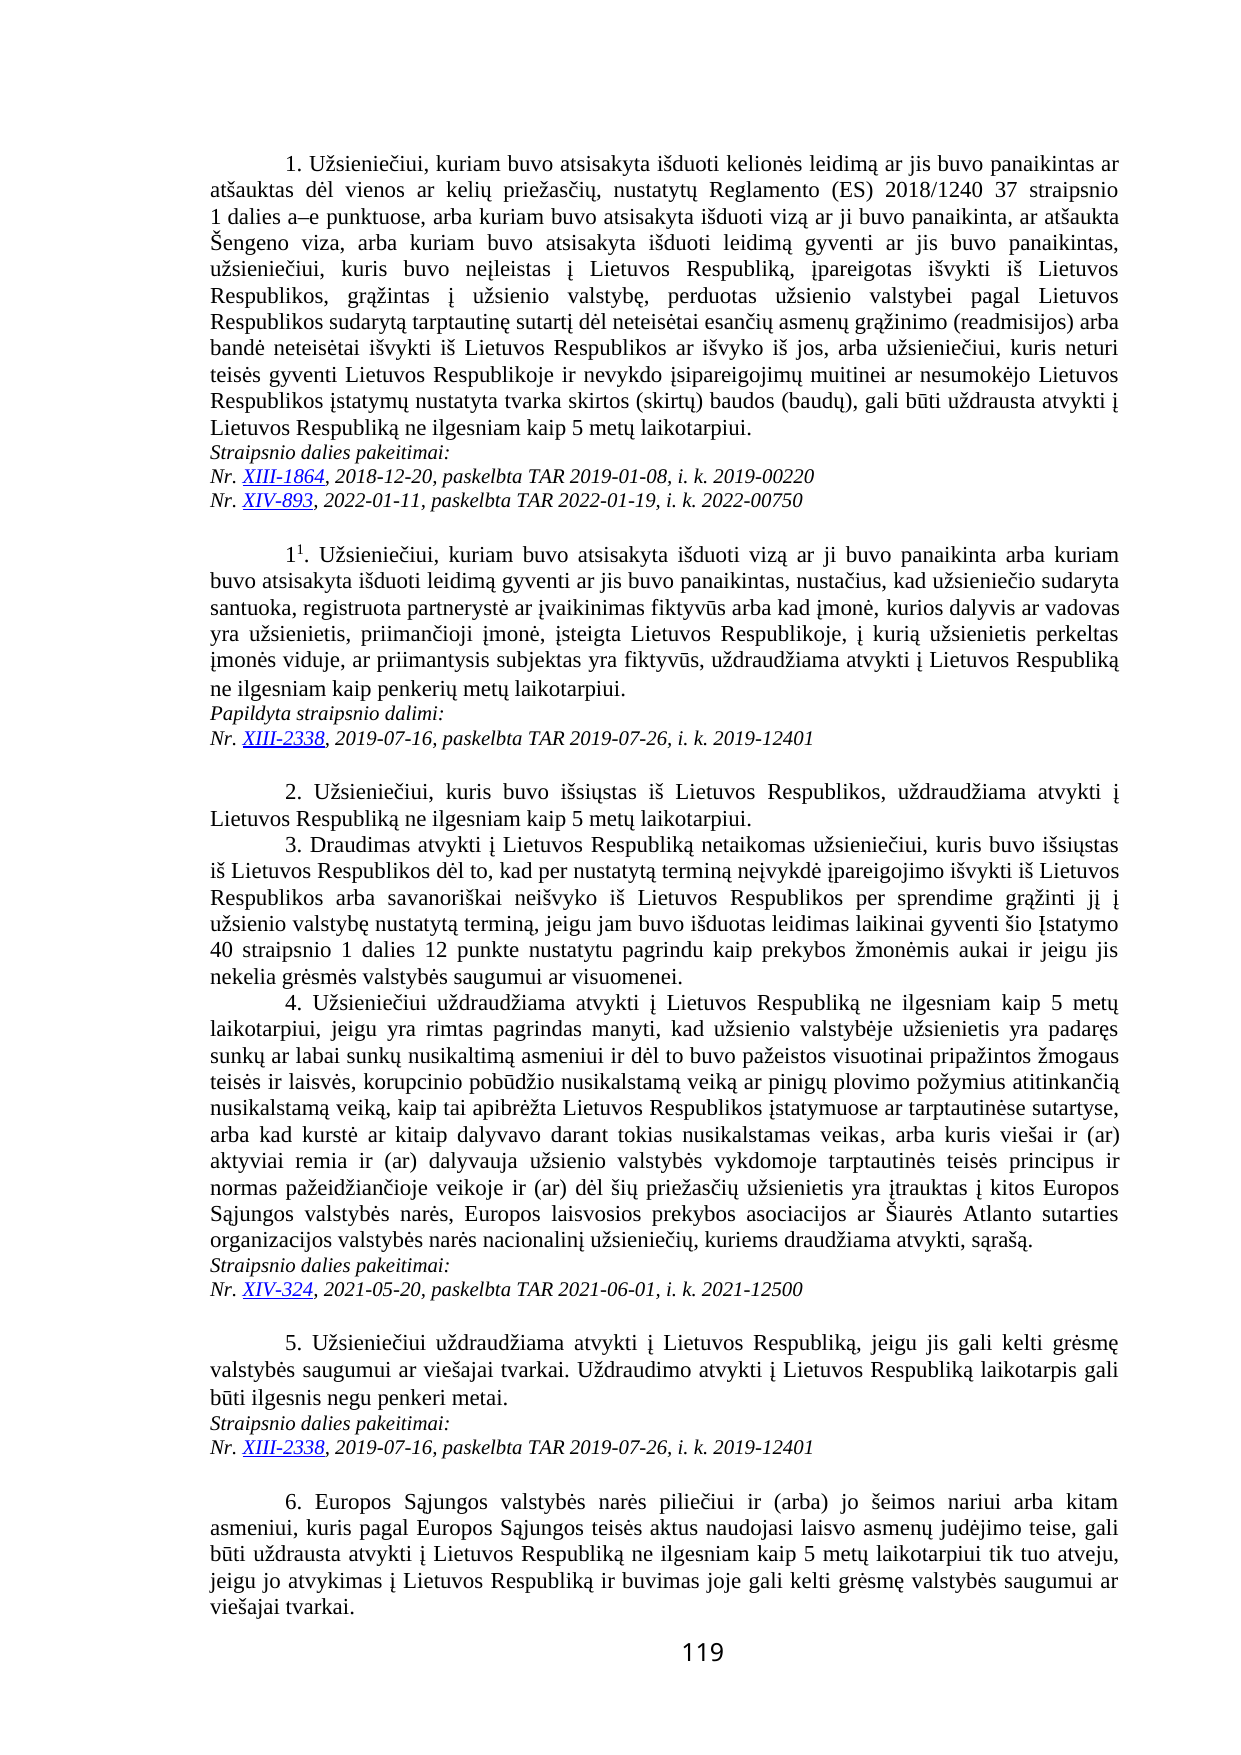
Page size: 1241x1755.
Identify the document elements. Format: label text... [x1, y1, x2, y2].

text 3. Draudimas atvykti į Lietuvos Respubliką netaikomas užsieniečiui, kuris buvo išsiųstas iš Lietuvos Respublikos dėl to, kad per nustatytą terminą neįvykdė įpareigojimo išvykti iš Lietuvos Respublikos arba savanoriškai neišvyko iš Lietuvos Respublikos per sprendime grąžinti jį į užsienio valstybę nustatytą terminą, jeigu jam buvo išduotas leidimas laikinai gyventi šio Įstatymo 40 straipsnio 1 dalies 12 punkte nustatytu pagrindu kaip prekybos žmonėmis aukai ir jeigu jis nekelia grėsmės valstybės saugumui ar visuomenei. [210, 831, 1120, 989]
text Nr. XIV-893, 2022-01-11, paskelbta TAR 2022-01-19, i. k. 2022-00750 [210, 488, 1120, 512]
text Nr. XIII-2338, 2019-07-16, paskelbta TAR 2019-07-26, i. k. 2019-12401 [210, 725, 1120, 749]
text 5. Užsieniečiui uždraudžiama atvykti į Lietuvos Respubliką, jeigu jis gali kelti grėsmę valstybės saugumui ar viešajai tvarkai. Uždraudimo atvykti į Lietuvos Respubliką laikotarpis gali būti ilgesnis negu penkeri metai. [210, 1329, 1120, 1411]
text Papildyta straipsnio dalimi: [210, 701, 1120, 725]
text 1. Užsieniečiui, kuriam buvo atsisakyta išduoti kelionės leidimą ar jis buvo panaikintas ar atšauktas dėl vienos ar kelių priežasčių, nustatytų Reglamento (ES) 2018/1240 37 straipsnio 1 dalies a–e punktuose, arba kuriam buvo atsisakyta išduoti vizą ar ji buvo panaikinta, ar atšaukta Šengeno viza, arba kuriam buvo atsisakyta išduoti leidimą gyventi ar jis buvo panaikintas, užsieniečiui, kuris buvo neįleistas į Lietuvos Respubliką, įpareigotas išvykti iš Lietuvos Respublikos, grąžintas į užsienio valstybę, perduotas užsienio valstybei pagal Lietuvos Respublikos sudarytą tarptautinę sutartį dėl neteisėtai esančių asmenų grąžinimo (readmisijos) arba bandė neteisėtai išvykti iš Lietuvos Respublikos ar išvyko iš jos, arba užsieniečiui, kuris neturi teisės gyventi Lietuvos Respublikoje ir nevykdo įsipareigojimų muitinei ar nesumokėjo Lietuvos Respublikos įstatymų nustatyta tvarka skirtos (skirtų) baudos (baudų), gali būti uždrausta atvykti į Lietuvos Respubliką ne ilgesniam kaip 5 metų laikotarpiui. [210, 150, 1120, 440]
text 4. Užsieniečiui uždraudžiama atvykti į Lietuvos Respubliką ne ilgesniam kaip 5 metų laikotarpiui, jeigu yra rimtas pagrindas manyti, kad užsienio valstybėje užsienietis yra padaręs sunkų ar labai sunkų nusikaltimą asmeniui ir dėl to buvo pažeistos visuotinai pripažintos žmogaus teisės ir laisvės, korupcinio pobūdžio nusikalstamą veiką ar pinigų plovimo požymius atitinkančią nusikalstamą veiką, kaip tai apibrėžta Lietuvos Respublikos įstatymuose ar tarptautinėse sutartyse, arba kad kurstė ar kitaip dalyvavo darant tokias nusikalstamas veikas, arba kuris viešai ir (ar) aktyviai remia ir (ar) dalyvauja užsienio valstybės vykdomoje tarptautinės teisės principus ir normas pažeidžiančioje veikoje ir (ar) dėl šių priežasčių užsienietis yra įtrauktas į kitos Europos Sąjungos valstybės narės, Europos laisvosios prekybos asociacijos ar Šiaurės Atlanto sutarties organizacijos valstybės narės nacionalinį užsieniečių, kuriems draudžiama atvykti, sąrašą. [210, 989, 1120, 1253]
text Straipsnio dalies pakeitimai: [210, 1253, 1120, 1277]
text Straipsnio dalies pakeitimai: [210, 1411, 1120, 1435]
text 2. Užsieniečiui, kuris buvo išsiųstas iš Lietuvos Respublikos, uždraudžiama atvykti į Lietuvos Respubliką ne ilgesniam kaip 5 metų laikotarpiui. [210, 778, 1120, 831]
text Straipsnio dalies pakeitimai: [210, 440, 1120, 464]
text Nr. XIV-324, 2021-05-20, paskelbta TAR 2021-06-01, i. k. 2021-12500 [210, 1277, 1120, 1301]
text 11. Užsieniečiui, kuriam buvo atsisakyta išduoti vizą ar ji buvo panaikinta arba kuriam buvo atsisakyta išduoti leidimą gyventi ar jis buvo panaikintas, nustačius, kad užsieniečio sudaryta santuoka, registruota partnerystė ar įvaikinimas fiktyvūs arba kad įmonė, kurios dalyvis ar vadovas yra užsienietis, priimančioji įmonė, įsteigta Lietuvos Respublikoje, į kurią užsienietis perkeltas įmonės viduje, ar priimantysis subjektas yra fiktyvūs, uždraudžiama atvykti į Lietuvos Respubliką ne ilgesniam kaip penkerių metų laikotarpiui. [210, 541, 1120, 701]
text Nr. XIII-2338, 2019-07-16, paskelbta TAR 2019-07-26, i. k. 2019-12401 [210, 1435, 1120, 1459]
text Nr. XIII-1864, 2018-12-20, paskelbta TAR 2019-01-08, i. k. 2019-00220 [210, 464, 1120, 488]
text 6. Europos Sąjungos valstybės narės piliečiui ir (arba) jo šeimos nariui arba kitam asmeniui, kuris pagal Europos Sąjungos teisės aktus naudojasi laisvo asmenų judėjimo teise, gali būti uždrausta atvykti į Lietuvos Respubliką ne ilgesniam kaip 5 metų laikotarpiui tik tuo atveju, jeigu jo atvykimas į Lietuvos Respubliką ir buvimas joje gali kelti grėsmę valstybės saugumui ar viešajai tvarkai. [210, 1488, 1120, 1619]
